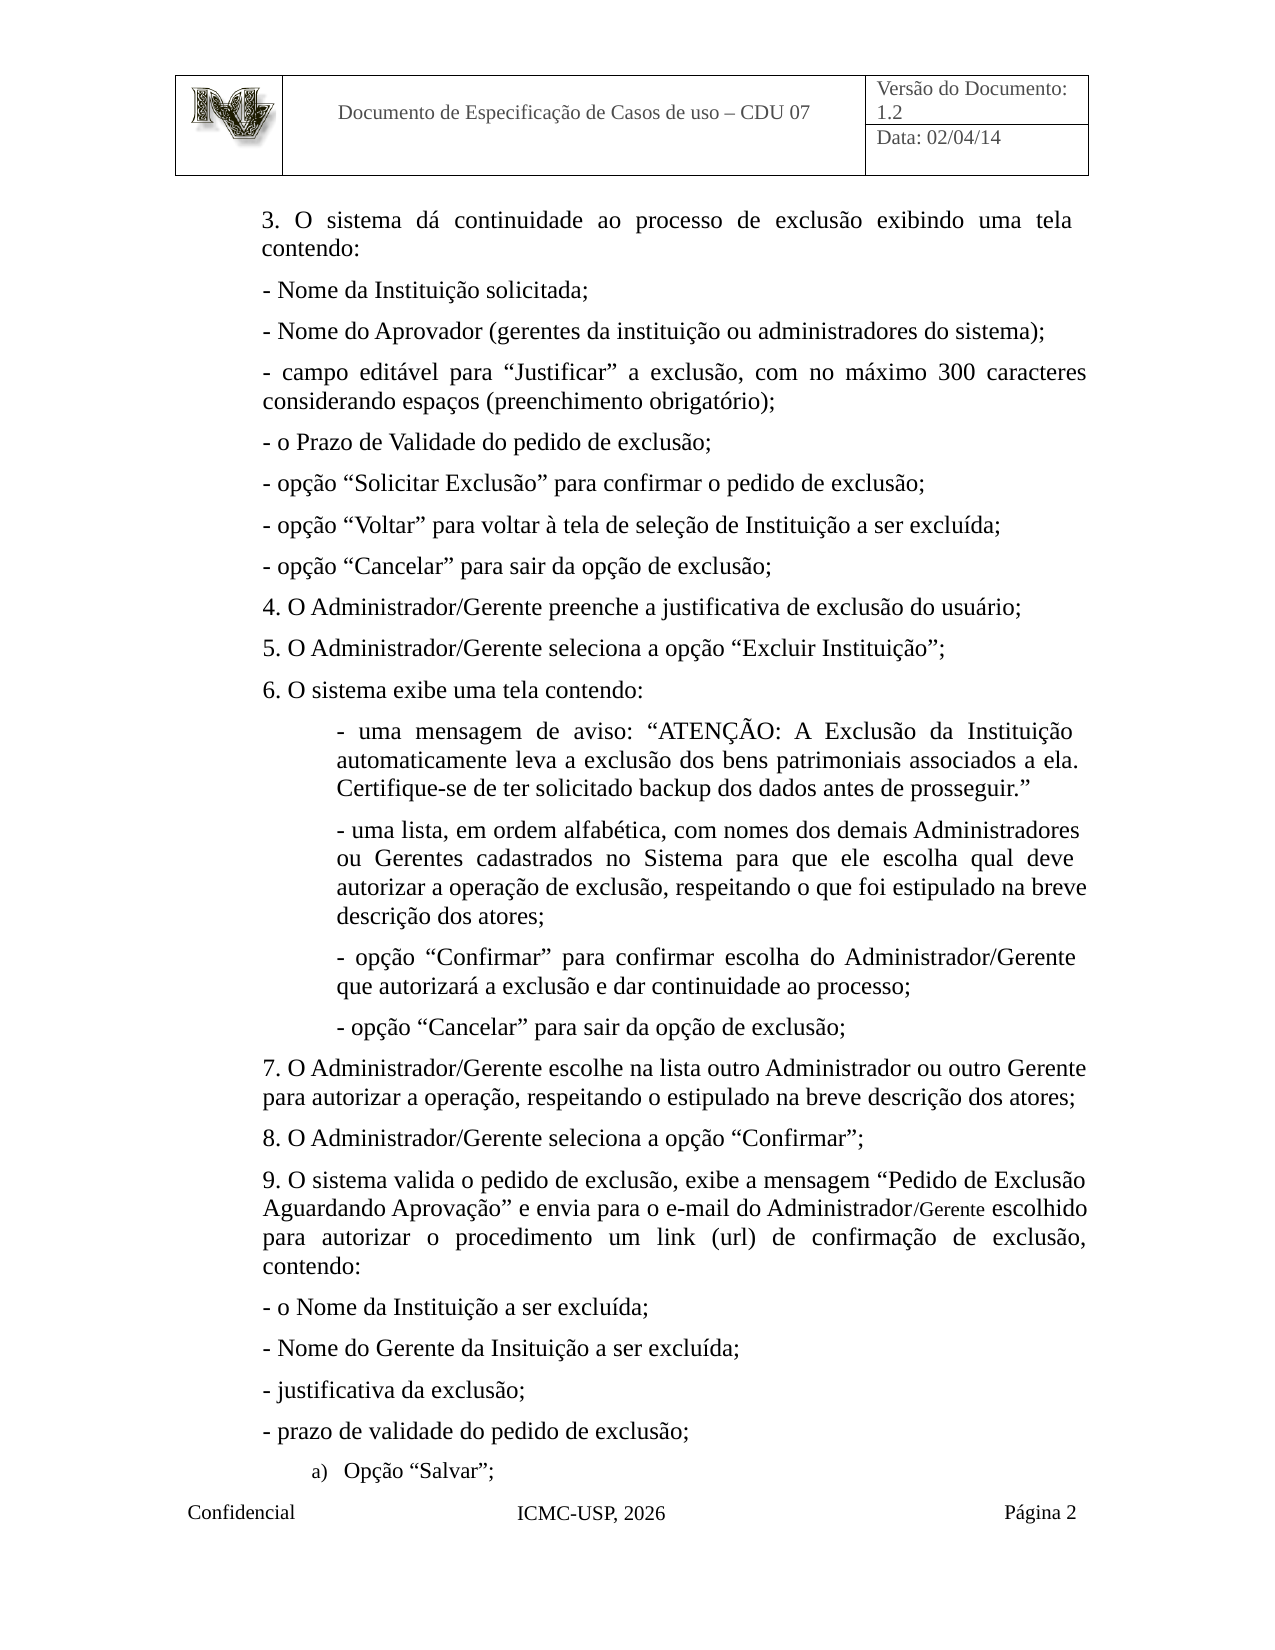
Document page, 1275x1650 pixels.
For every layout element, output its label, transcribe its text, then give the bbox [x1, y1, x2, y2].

text - opção “Confirmar” para confirmar escolha do Administrador/Gerente que autorizará a exclusão e dar continuidade ao processo; [262, 942, 1087, 1000]
text - o Nome da Instituição a ser excluída; [262, 1292, 1087, 1321]
list Opção “Salvar”; [306, 1457, 1087, 1483]
text - opção “Voltar” para voltar à tela de seleção de Instituição a ser excluída; [262, 510, 1087, 538]
text - uma mensagem de aviso: “ATENÇÃO: A Exclusão da Instituição automaticamente leva a exclusão dos bens patrimoniais associados a ela. Certifique-se de ter solicitado backup dos dados antes de prosseguir.” [262, 716, 1087, 802]
text - justificativa da exclusão; [262, 1375, 1087, 1403]
text - Nome da Instituição solicitada; [262, 275, 1087, 303]
text 3. O sistema dá continuidade ao processo de exclusão exibindo uma tela contendo: [187, 205, 1087, 262]
text 9. O sistema valida o pedido de exclusão, exibe a mensagem “Pedido de Exclusão Aguardando Aprovação” e envia para o e-mail do Administrador/Gerente escolhido para autorizar o procedimento um link (url) de confirmação de exclusão, contendo: [262, 1165, 1087, 1280]
text - opção “Cancelar” para sair da opção de exclusão; [262, 1012, 1087, 1041]
text - Nome do Aprovador (gerentes da instituição ou administradores do sistema); [262, 316, 1087, 345]
text - uma lista, em ordem alfabética, com nomes dos demais Administradores ou Gerentes cadastrados no Sistema para que ele escolha qual deve autorizar a operação de exclusão, respeitando o que foi estipulado na breve descrição dos atores; [262, 815, 1087, 930]
text 7. O Administrador/Gerente escolhe na lista outro Administrador ou outro Gerente para autorizar a operação, respeitando o estipulado na breve descrição dos atores; [262, 1053, 1087, 1111]
text - opção “Solicitar Exclusão” para confirmar o pedido de exclusão; [262, 468, 1087, 497]
text - prazo de validade do pedido de exclusão; [262, 1416, 1087, 1445]
text 8. O Administrador/Gerente seleciona a opção “Confirmar”; [262, 1123, 1087, 1152]
text 5. O Administrador/Gerente seleciona a opção “Excluir Instituição”; [262, 633, 1087, 662]
text 6. O sistema exibe uma tela contendo: [262, 675, 1087, 703]
text - Nome do Gerente da Insituição a ser excluída; [262, 1333, 1087, 1362]
text 4. O Administrador/Gerente preenche a justificativa de exclusão do usuário; [262, 592, 1087, 621]
text - campo editável para “Justificar” a exclusão, com no máximo 300 caracteres considerando espaços (preenchimento obrigatório); [262, 357, 1087, 415]
text - opção “Cancelar” para sair da opção de exclusão; [262, 551, 1087, 580]
text - o Prazo de Validade do pedido de exclusão; [262, 427, 1087, 456]
